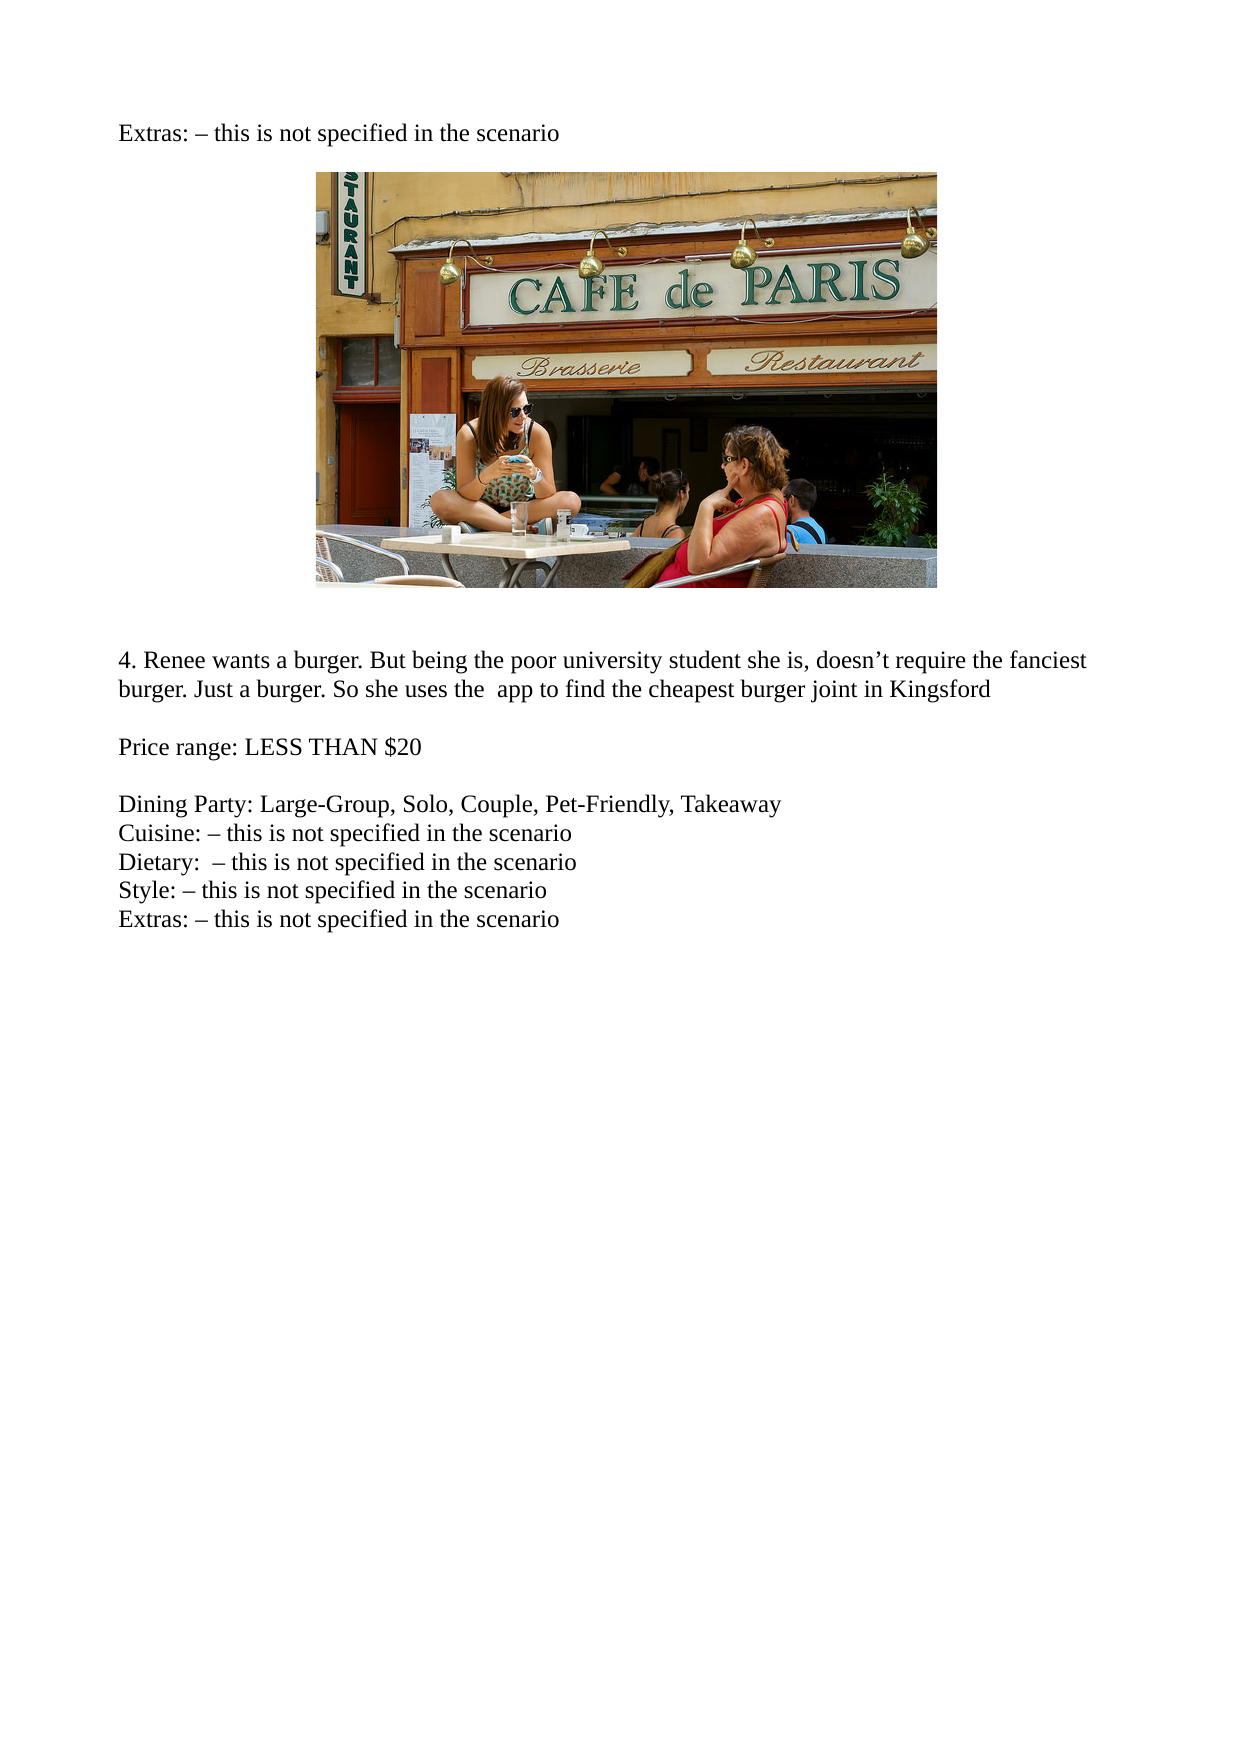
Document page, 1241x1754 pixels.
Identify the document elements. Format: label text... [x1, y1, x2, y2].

text Dietary: – this is not specified in the scenario [118, 847, 1122, 875]
text Extras: – this is not specified in the scenario [118, 118, 1122, 147]
text Cuisine: – this is not specified in the scenario [118, 818, 1122, 847]
text Dining Party: Large-Group, Solo, Couple, Pet-Friendly, Takeaway [118, 789, 1122, 818]
picture [315, 172, 938, 588]
text Extras: – this is not specified in the scenario [118, 904, 1122, 933]
text Price range: LESS THAN $20 [118, 732, 1122, 760]
text 4. Renee wants a burger. But being the poor university student she is, doesn’t require the fanciest burger. Just a burger. So she uses the app to find the cheapest burger joint in Kingsford [118, 645, 1122, 703]
text Style: – this is not specified in the scenario [118, 875, 1122, 904]
